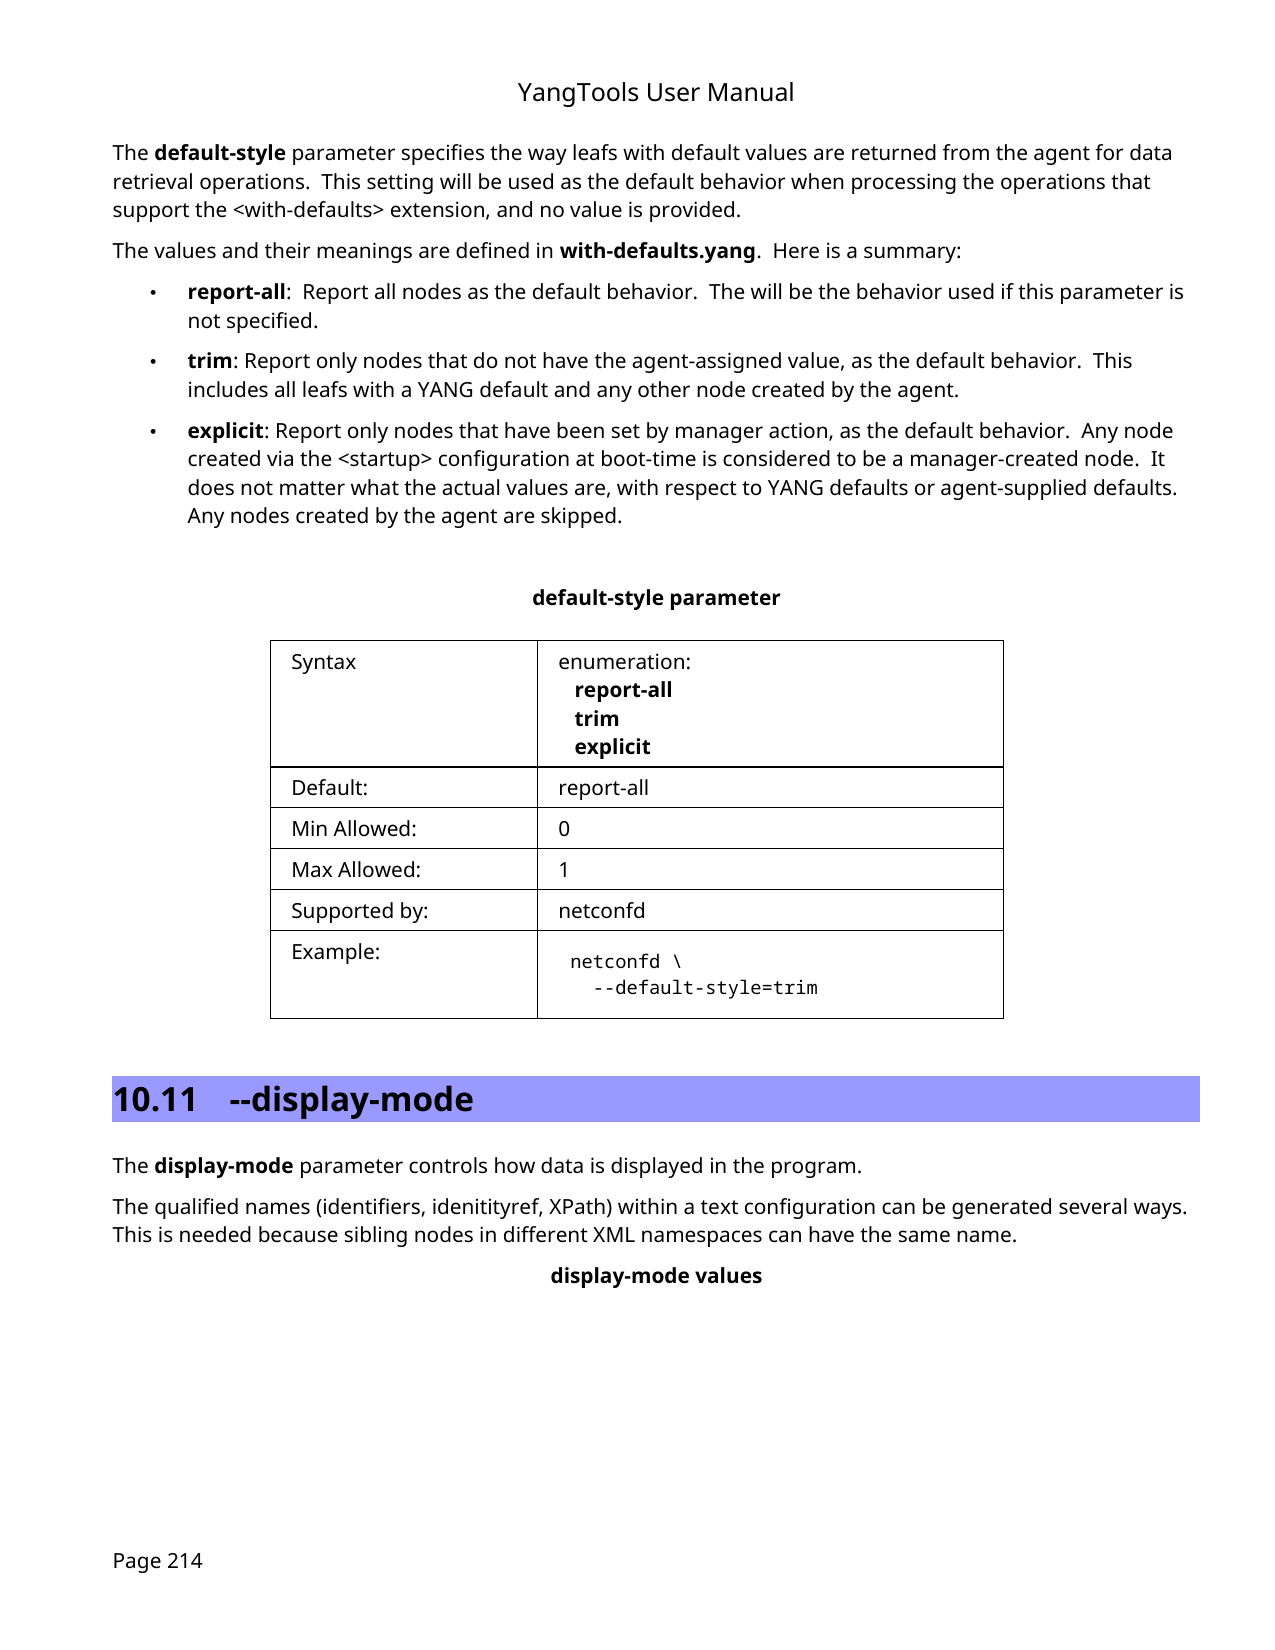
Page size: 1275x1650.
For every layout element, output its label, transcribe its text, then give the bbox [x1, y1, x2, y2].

table_cell Min Allowed: [271, 808, 537, 848]
table_cell Max Allowed: [271, 849, 537, 889]
table_cell Supported by: [271, 890, 537, 930]
text The default-style parameter specifies the way leafs with default values are returned from the agent for data retrieval operations. This setting will be used as the default behavior when processing the operations that support the <with-defaults> extension, and no value is provided. [112, 138, 1200, 224]
list report-all: Report all nodes as the default behavior. The will be the behavior used if this parameter is not specified. [150, 277, 1200, 334]
list trim: Report only nodes that do not have the agent-assigned value, as the default behavior. This includes all leafs with a YANG default and any other node created by the agent. [150, 347, 1200, 403]
subtitle display-mode values [127, 1261, 1185, 1289]
table_cell Example: [271, 931, 537, 1018]
text The display-mode parameter controls how data is displayed in the program. [112, 1151, 1200, 1179]
table_cell netconfd [538, 890, 1003, 930]
table_cell Default: [271, 768, 537, 807]
table_cell 0 [538, 808, 1003, 848]
list explicit: Report only nodes that have been set by manager action, as the default behavior. Any node created via the <startup> configuration at boot-time is considered to be a manager-created node. It does not matter what the actual values are, with respect to YANG defaults or agent-supplied defaults. Any nodes created by the agent are skipped. [150, 416, 1200, 530]
table_header Syntax [271, 641, 537, 766]
subtitle default-style parameter [127, 583, 1185, 612]
subtitle --display-mode [112, 1076, 1200, 1122]
table_header enumeration: report-all trim explicit [538, 641, 1003, 766]
text The values and their meanings are defined in with-defaults.yang. Here is a summary: [112, 236, 1200, 265]
table_cell netconfd \ --default-style=trim [538, 931, 1003, 1018]
table_cell 1 [538, 849, 1003, 889]
table_cell report-all [538, 768, 1003, 807]
text The qualified names (identifiers, idenitityref, XPath) within a text configuration can be generated several ways. This is needed because sibling nodes in different XML namespaces can have the same name. [112, 1192, 1200, 1249]
